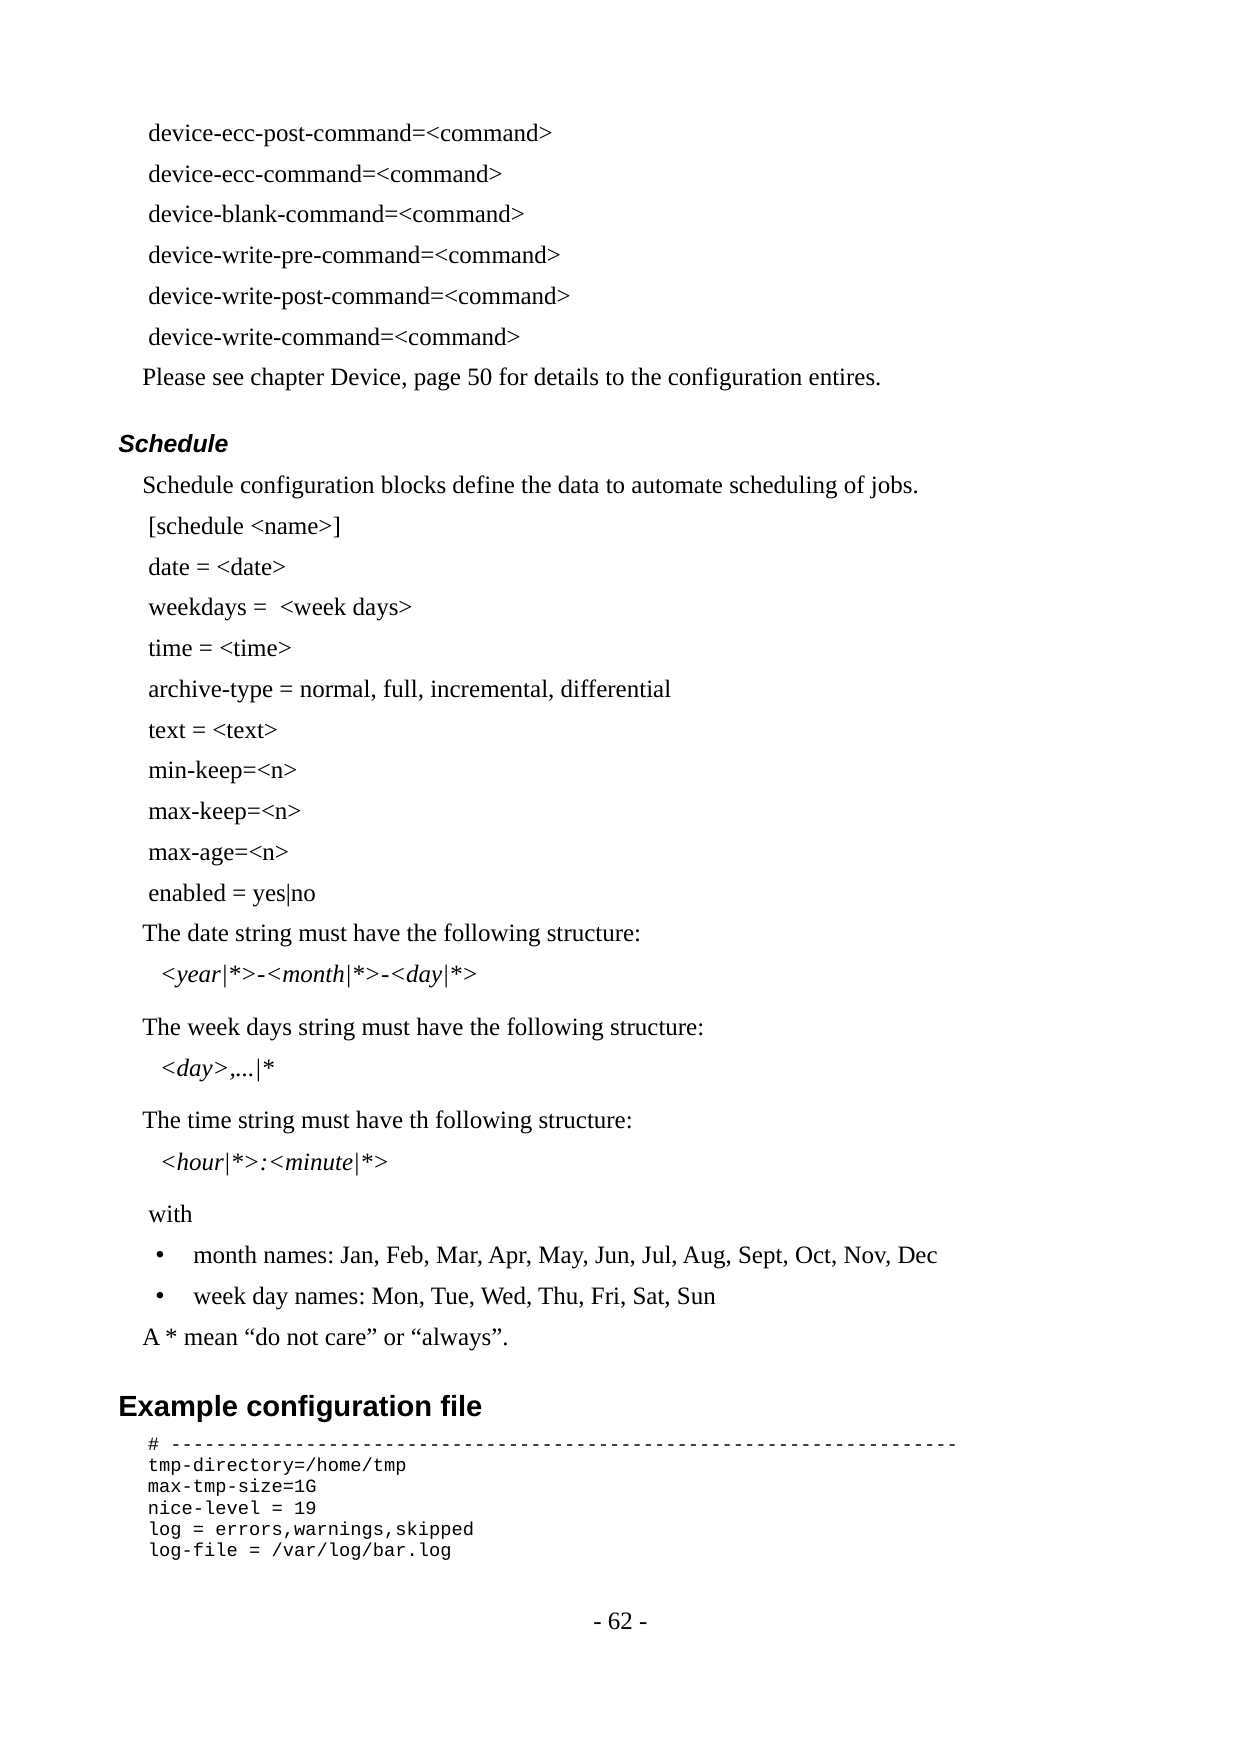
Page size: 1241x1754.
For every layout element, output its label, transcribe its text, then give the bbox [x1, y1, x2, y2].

subtitle Example configuration file [118, 1389, 1122, 1422]
text <hour|*>:<minute|*> [159, 1147, 1122, 1176]
text The time string must have th following structure: [118, 1106, 1122, 1134]
text with [148, 1199, 1122, 1228]
text # ---------------------------------------------------------------------- [148, 1435, 1122, 1456]
text device-write-command=<command> [148, 322, 1122, 351]
text log = errors,warnings,skipped [148, 1520, 1122, 1541]
text <year|*>-<month|*>-<day|*> [159, 959, 1122, 988]
text device-ecc-post-command=<command> [148, 118, 1122, 147]
text date = <date> [148, 552, 1122, 581]
text The date string must have the following structure: [118, 918, 1122, 947]
text <day>,...|* [159, 1053, 1122, 1082]
text device-write-pre-command=<command> [148, 240, 1122, 269]
text text = <text> [148, 715, 1122, 743]
text [schedule <name>] [148, 511, 1122, 540]
text enabled = yes|no [148, 878, 1122, 906]
text The week days string must have the following structure: [118, 1012, 1122, 1041]
text max-keep=<n> [148, 796, 1122, 825]
text weekdays = <week days> [148, 592, 1122, 621]
text time = <time> [148, 633, 1122, 662]
text max-tmp-size=1G [148, 1477, 1122, 1498]
text min-keep=<n> [148, 755, 1122, 784]
text tmp-directory=/home/tmp [148, 1456, 1122, 1477]
text Please see chapter Device, page 50 for details to the configuration entires. [118, 362, 1122, 391]
text A * mean “do not care” or “always”. [118, 1322, 1122, 1351]
list week day names: Mon, Tue, Wed, Thu, Fri, Sat, Sun [156, 1281, 1122, 1310]
text Schedule configuration blocks define the data to automate scheduling of jobs. [118, 470, 1122, 498]
subtitle Schedule [118, 429, 1122, 457]
text log-file = /var/log/bar.log [148, 1541, 1122, 1562]
text nice-level = 19 [148, 1498, 1122, 1520]
text device-ecc-command=<command> [148, 159, 1122, 188]
list month names: Jan, Feb, Mar, Apr, May, Jun, Jul, Aug, Sept, Oct, Nov, Dec [156, 1240, 1122, 1269]
text archive-type = normal, full, incremental, differential [148, 674, 1122, 703]
text max-age=<n> [148, 837, 1122, 866]
text device-write-post-command=<command> [148, 281, 1122, 310]
text device-blank-command=<command> [148, 199, 1122, 228]
